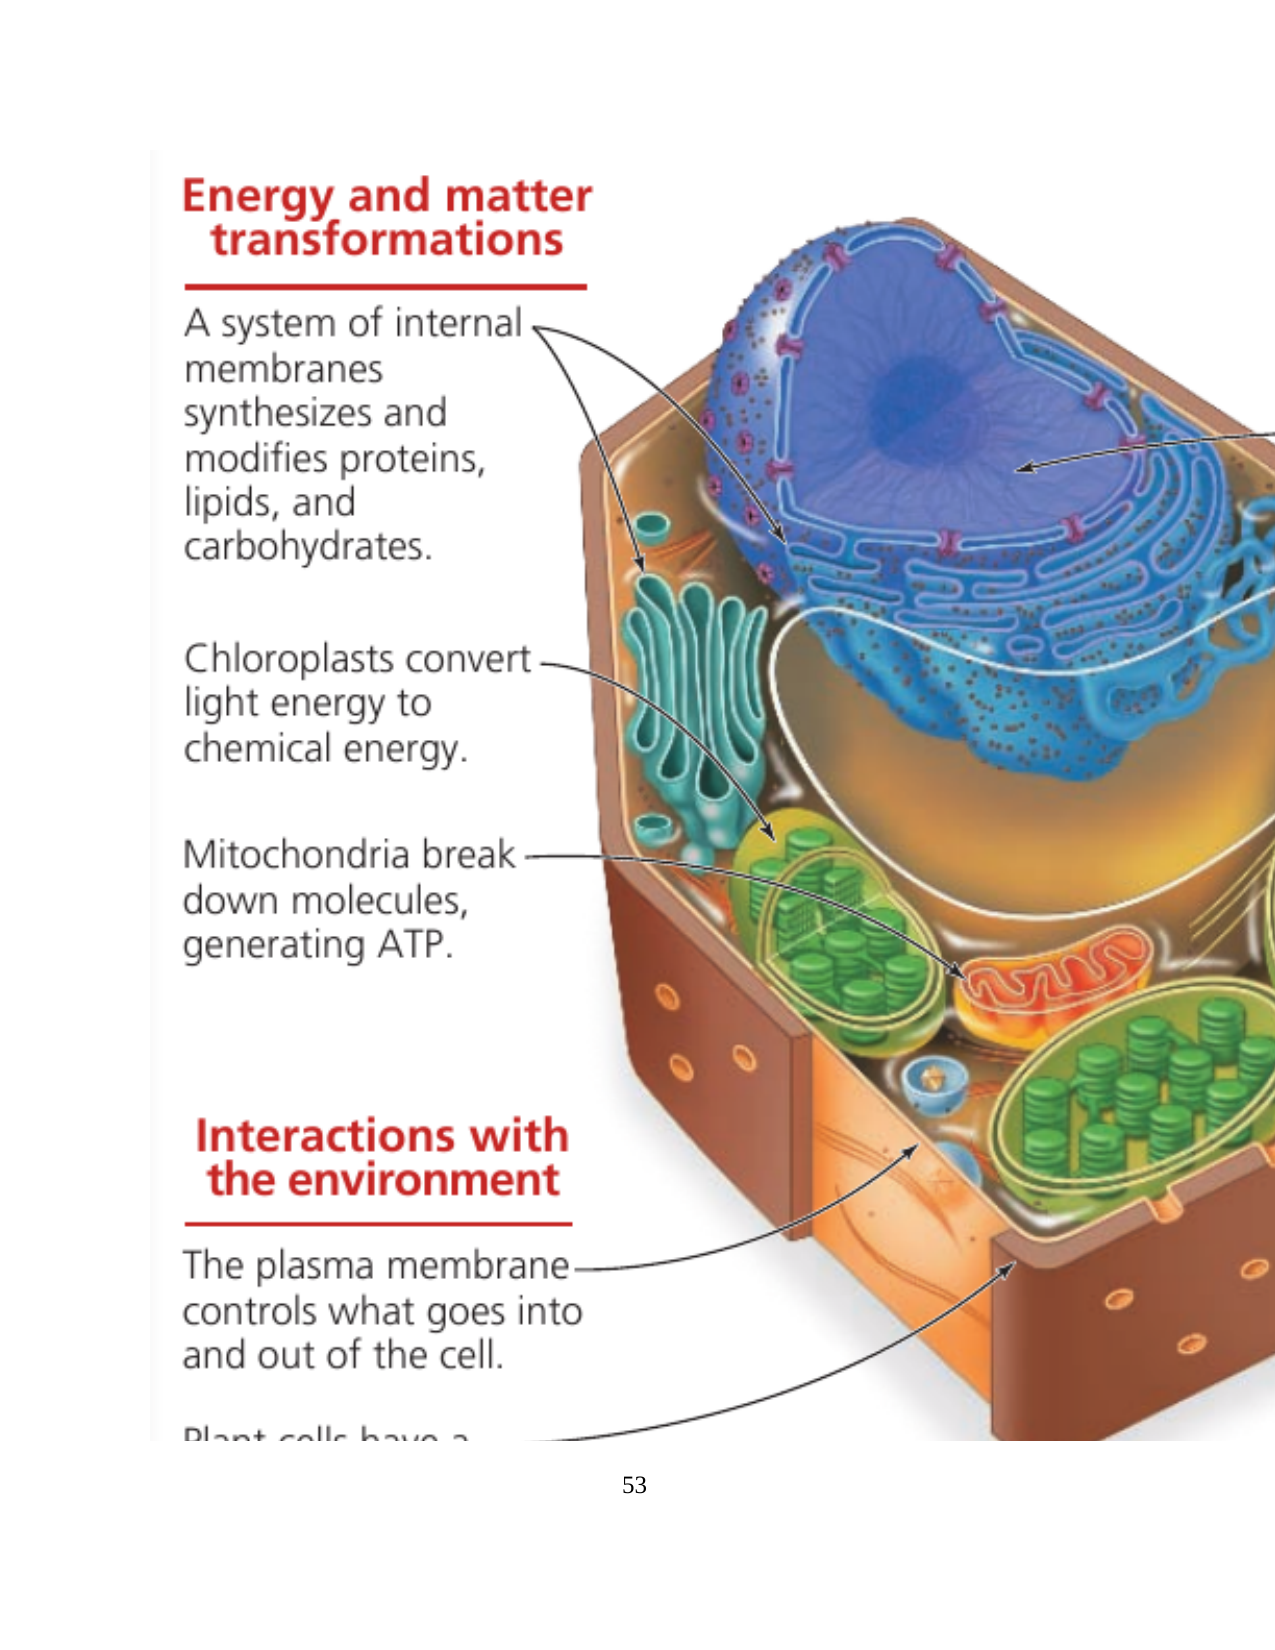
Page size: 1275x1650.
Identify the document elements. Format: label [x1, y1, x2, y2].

picture [150, 150, 1275, 1441]
